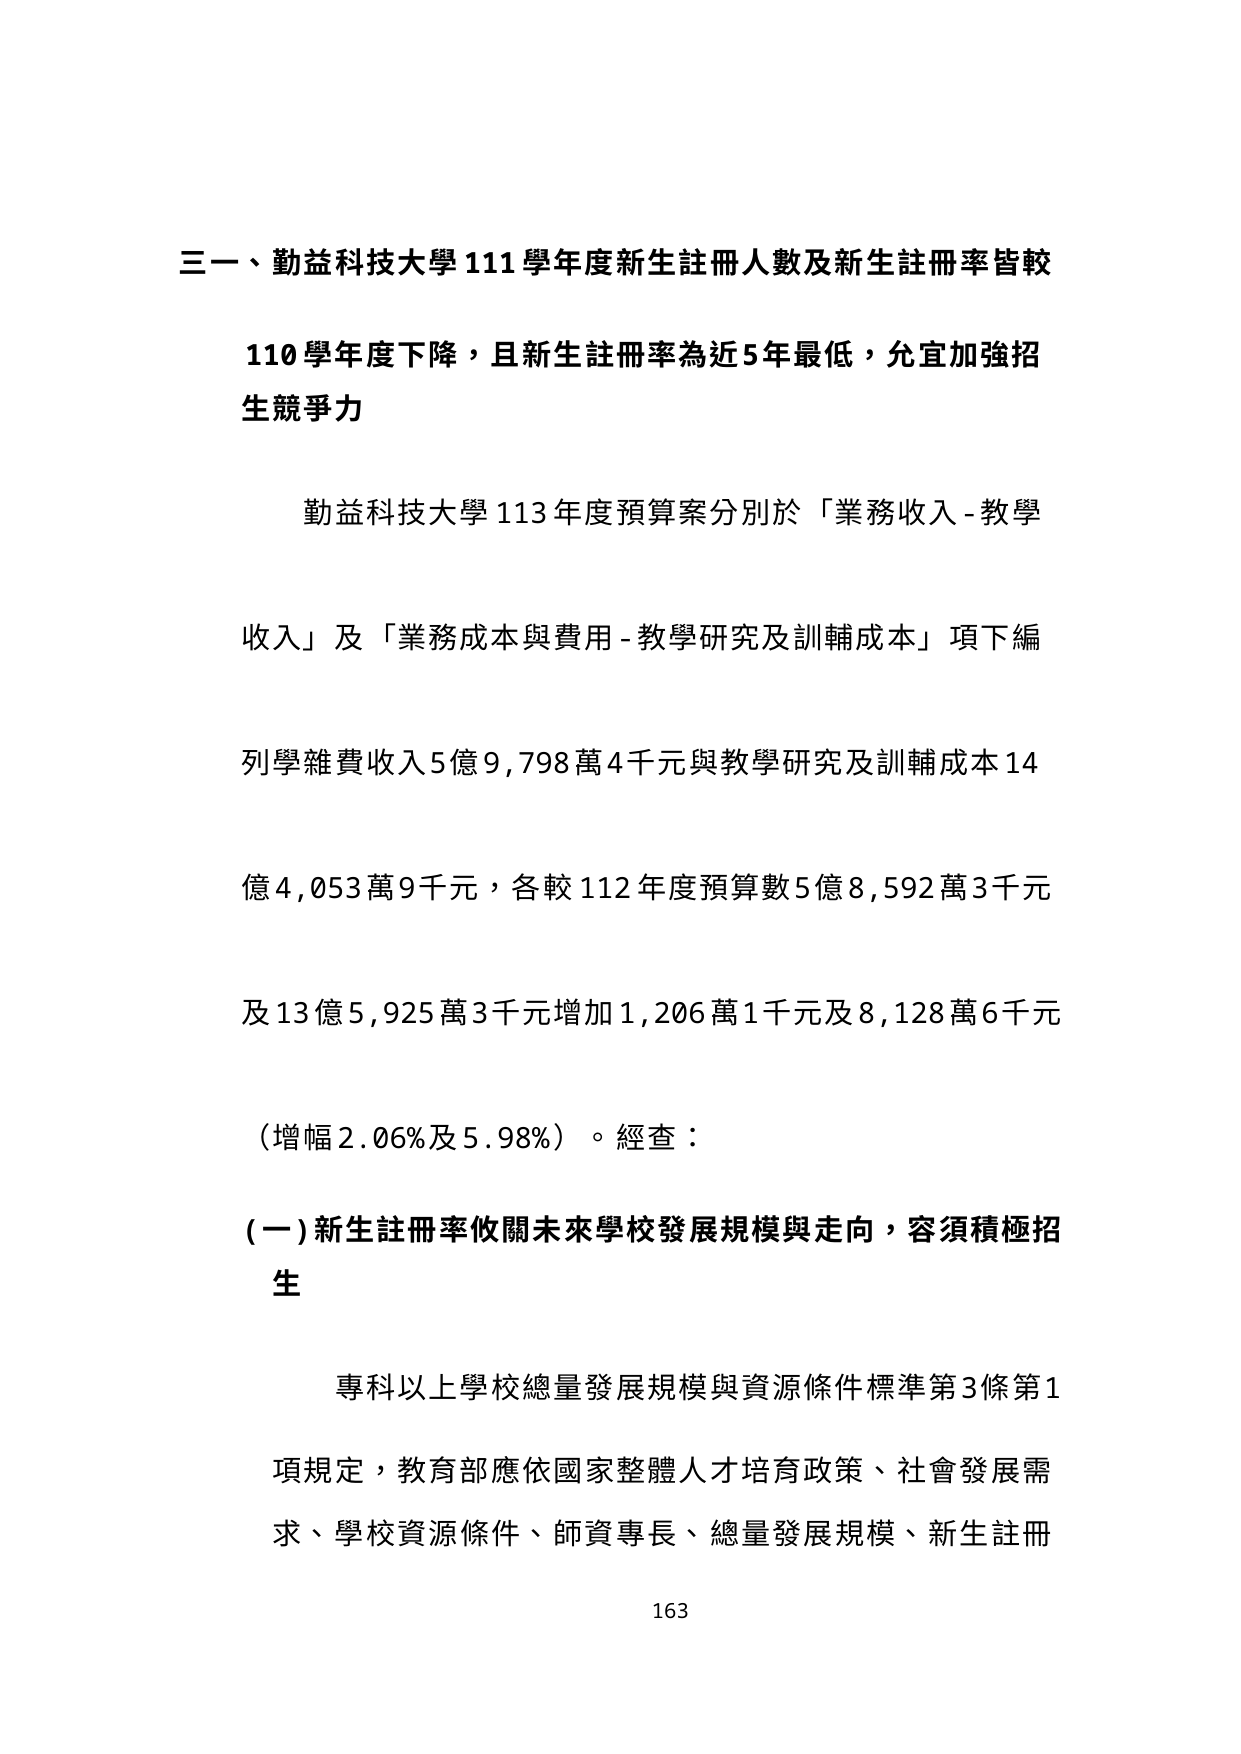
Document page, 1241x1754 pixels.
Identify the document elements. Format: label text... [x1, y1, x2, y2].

text 勤益科技大學113年度預算案分別於「業務收入-教學收入」及「業務成本與費用-教學研究及訓輔成本」項下編列學雜費收入5億9,798萬4千元與教學研究及訓輔成本14億4,053萬9千元，各較112年度預算數5億8,592萬3千元及13億5,925萬3千元增加1,206萬1千元及8,128萬6千元（增幅2.06%及5.98%）。經查： [236, 427, 1063, 1177]
text (一)新生註冊率攸關未來學校發展規模與走向，容須積極招生 [236, 1177, 1063, 1302]
text 專科以上學校總量發展規模與資源條件標準第3條第1項規定，教育部應依國家整體人才培育政策、社會發展需求、學校資源條件、師資專長、總量發展規模、新生註冊 [266, 1302, 1063, 1552]
text 三一、勤益科技大學111學年度新生註冊人數及新生註冊率皆較110學年度下降，且新生註冊率為近5年最低，允宜加強招生競爭力 [177, 177, 1063, 427]
